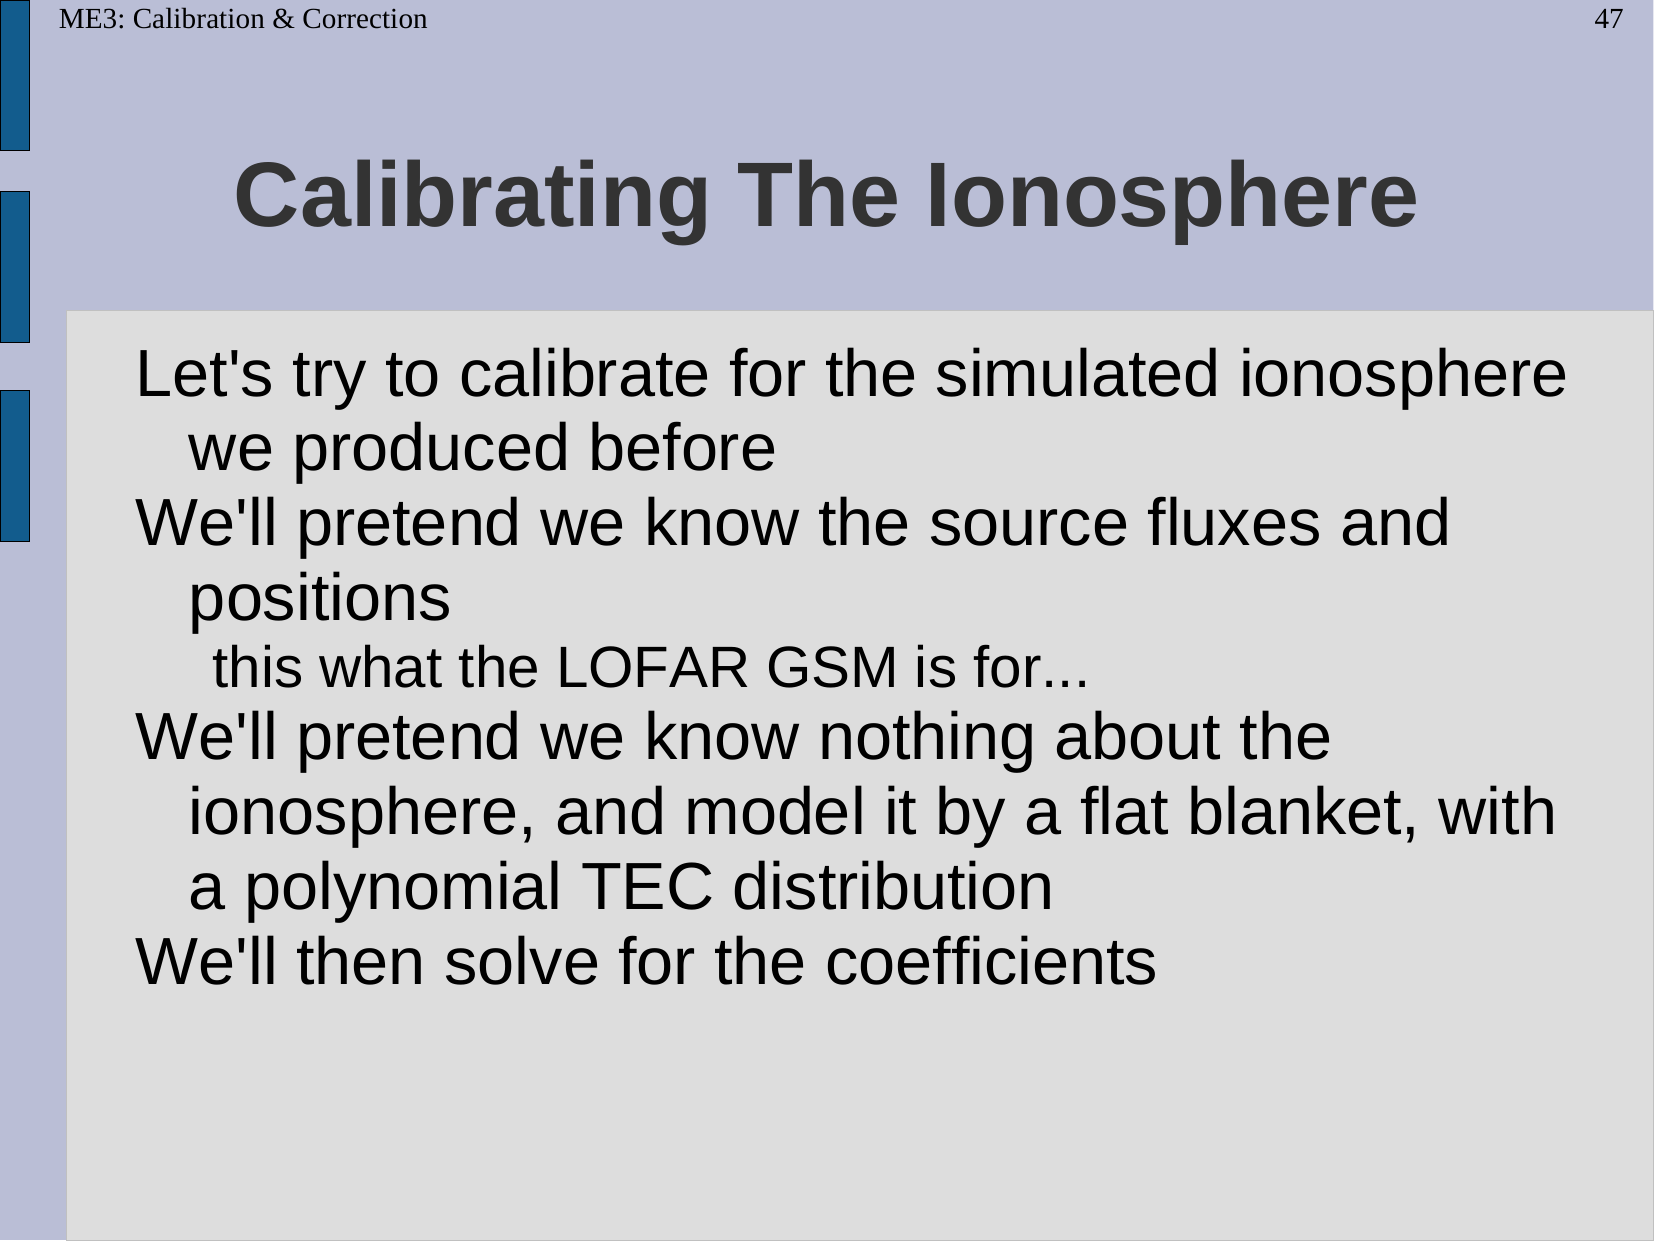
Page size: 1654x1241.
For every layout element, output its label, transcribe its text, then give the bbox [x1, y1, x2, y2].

list Let's try to calibrate for the simulated ionosphere we produced before We'll pretend we know the source fluxes and positions this what the LOFAR GSM is for... We'll pretend we know nothing about the ionosphere, and model it by a flat blanket, with a polynomial TEC distribution We'll then solve for the coefficients [118, 335, 1592, 1026]
title Calibrating The Ionosphere [121, 98, 1534, 291]
